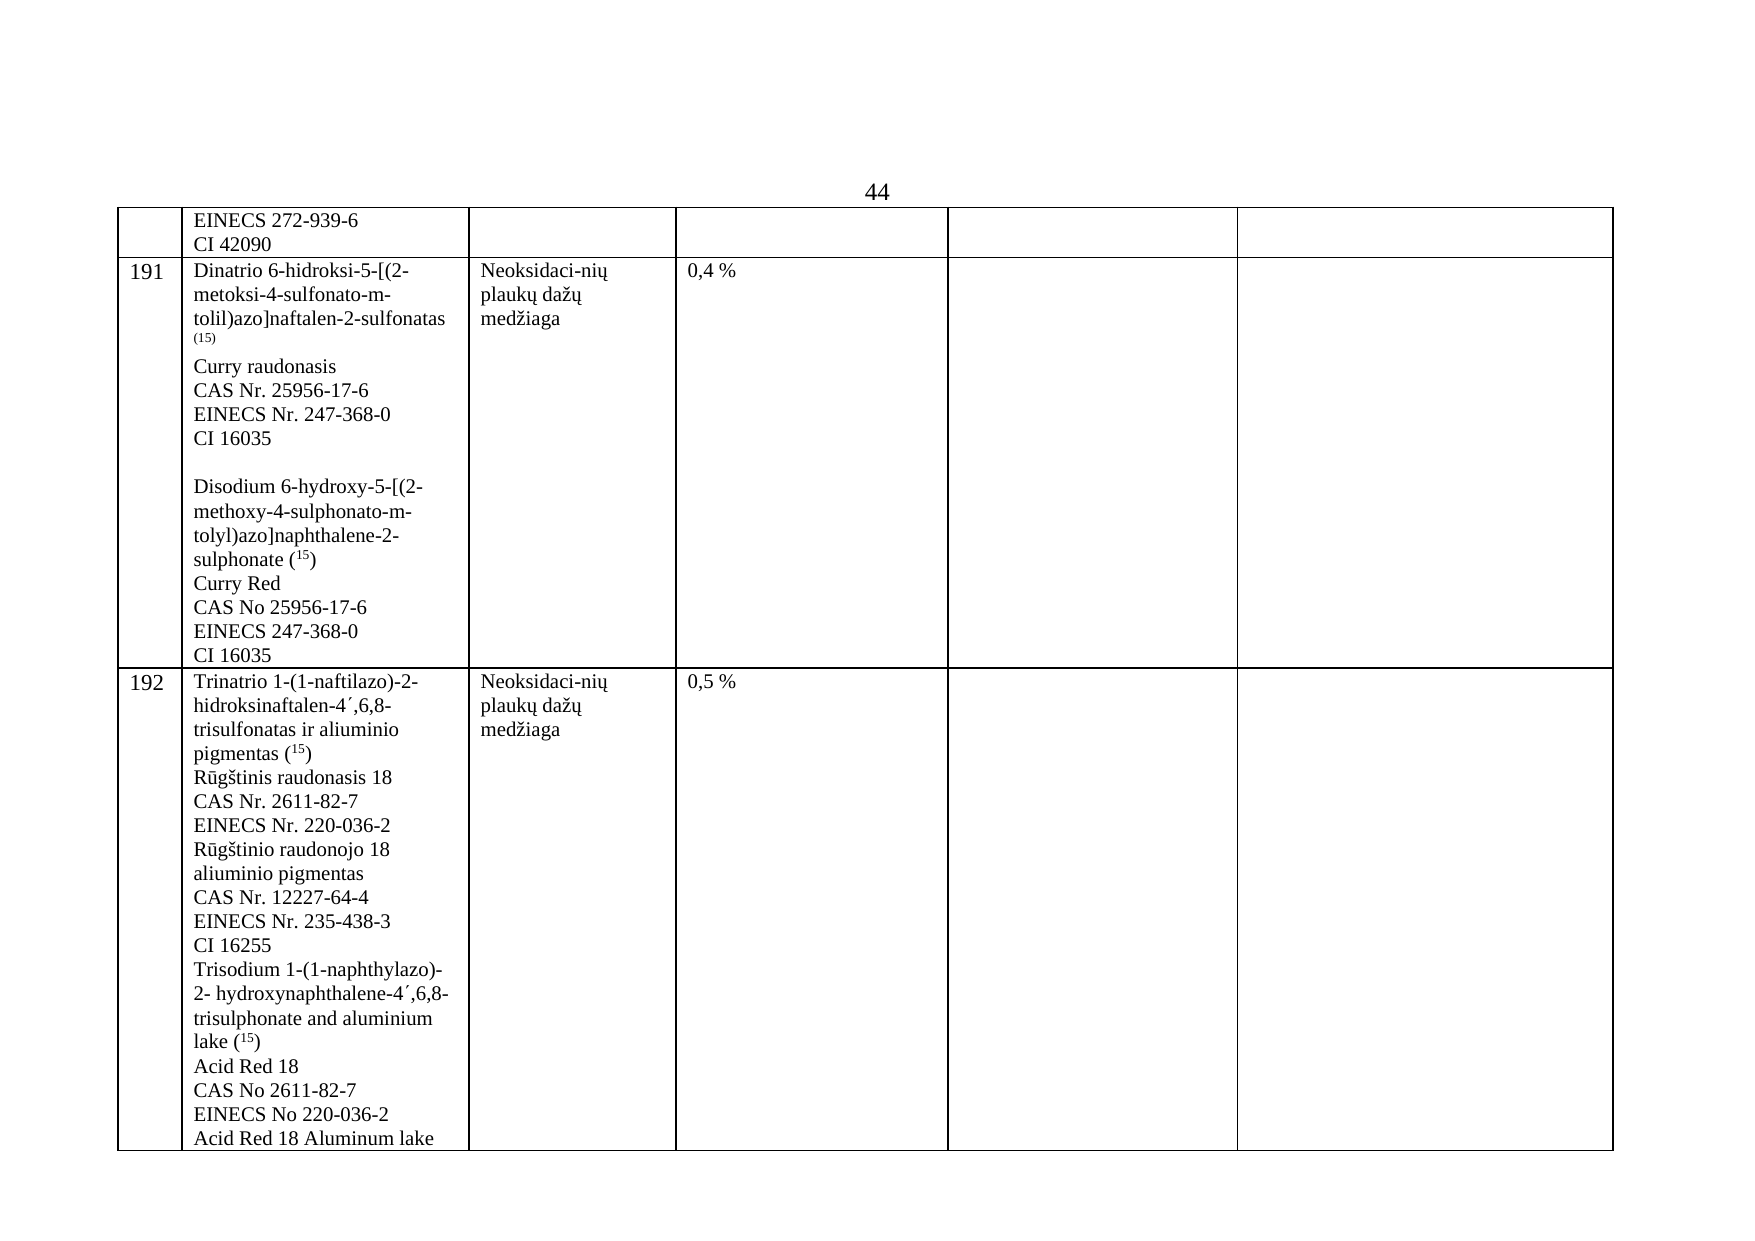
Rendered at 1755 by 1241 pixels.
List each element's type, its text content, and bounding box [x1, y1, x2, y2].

table_cell [1238, 669, 1612, 1150]
table_cell [1614, 207, 1754, 256]
table_cell 0,5 % [677, 669, 947, 1150]
table_cell Neoksidaci-nių plaukų dažų medžiaga [470, 258, 675, 667]
table_cell [1614, 256, 1754, 667]
table_cell [1238, 208, 1612, 256]
table_cell [949, 258, 1237, 667]
table_cell Neoksidaci-nių plaukų dažų medžiaga [470, 669, 675, 1150]
table_cell [1614, 667, 1754, 1150]
table_cell [1238, 258, 1612, 667]
table_cell [949, 669, 1237, 1150]
table_cell [949, 208, 1237, 256]
table_cell Trinatrio 1-(1-naftilazo)-2- hidroksinaftalen-4,6,8-trisulfonatas ir aliuminio pigmentas (15) Rūgštinis raudonasis 18 CAS Nr. 2611-82-7 EINECS Nr. 220-036-2 Rūgštinio raudonojo 18 aliuminio pigmentas CAS Nr. 12227-64-4 EINECS Nr. 235-438-3 CI 16255 Trisodium 1-(1-naphthylazo)-2- hydroxynaphthalene-4,6,8- trisulphonate and aluminium lake (15) Acid Red 18 CAS No 2611-82-7 EINECS No 220-036-2 Acid Red 18 Aluminum lake [183, 669, 468, 1150]
table_cell 191 [119, 258, 181, 667]
table_cell [677, 208, 947, 256]
table_cell EINECS 272-939-6 CI 42090 [183, 208, 468, 256]
table_cell Dinatrio 6-hidroksi-5-[(2- metoksi-4-sulfonato-m-tolil)azo]naftalen-2-sulfonatas (15) Curry raudonasis CAS Nr. 25956-17-6 EINECS Nr. 247-368-0 CI 16035 Disodium 6-hydroxy-5-[(2- methoxy-4-sulphonato-m-tolyl)azo]naphthalene-2- sulphonate (15) Curry Red CAS No 25956-17-6 EINECS 247-368-0 CI 16035 [183, 258, 468, 667]
table_cell [470, 208, 675, 256]
table_cell [119, 208, 181, 256]
table_cell 192 [119, 669, 181, 1150]
table_cell 0,4 % [677, 258, 947, 667]
